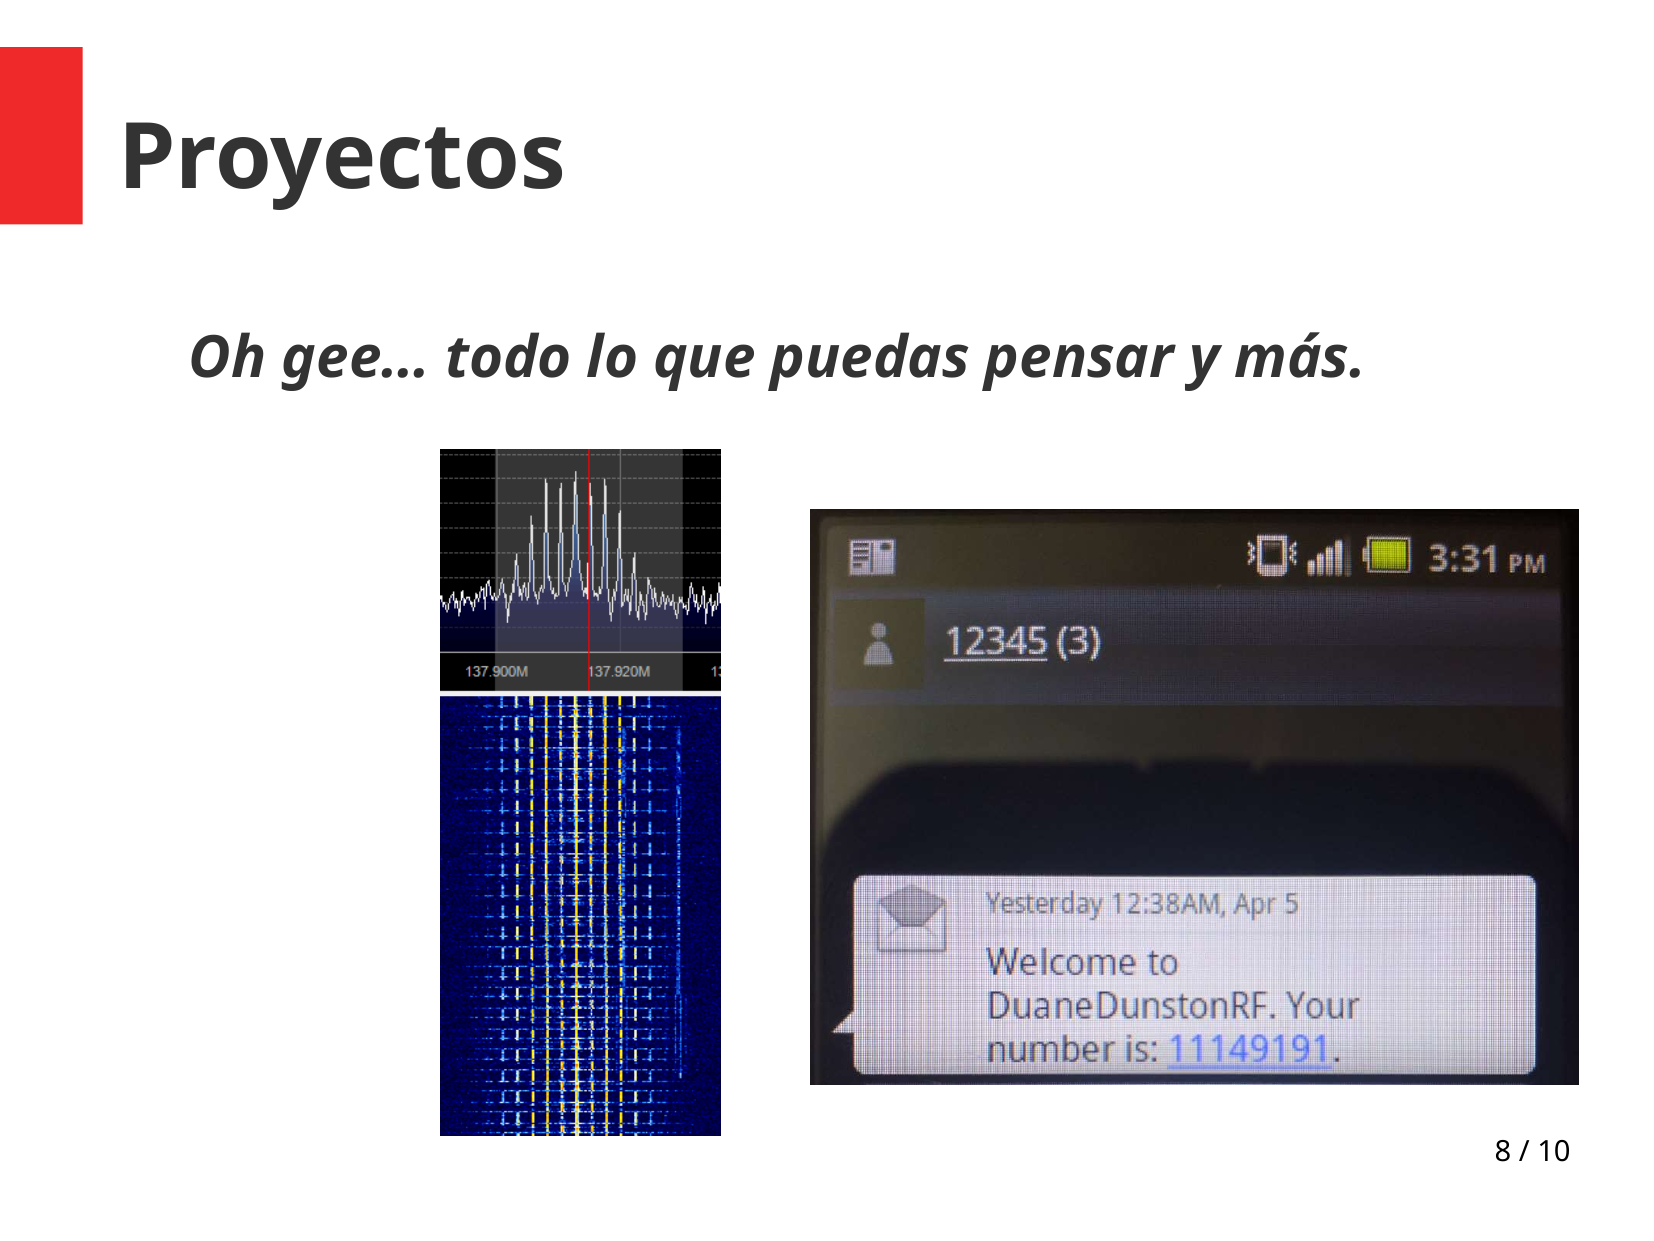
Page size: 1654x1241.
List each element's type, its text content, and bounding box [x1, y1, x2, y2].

picture [810, 509, 1579, 1085]
picture [440, 449, 721, 1136]
list Oh gee… todo lo que puedas pensar y más. [118, 315, 1536, 1035]
title Proyectos [118, 49, 1571, 257]
